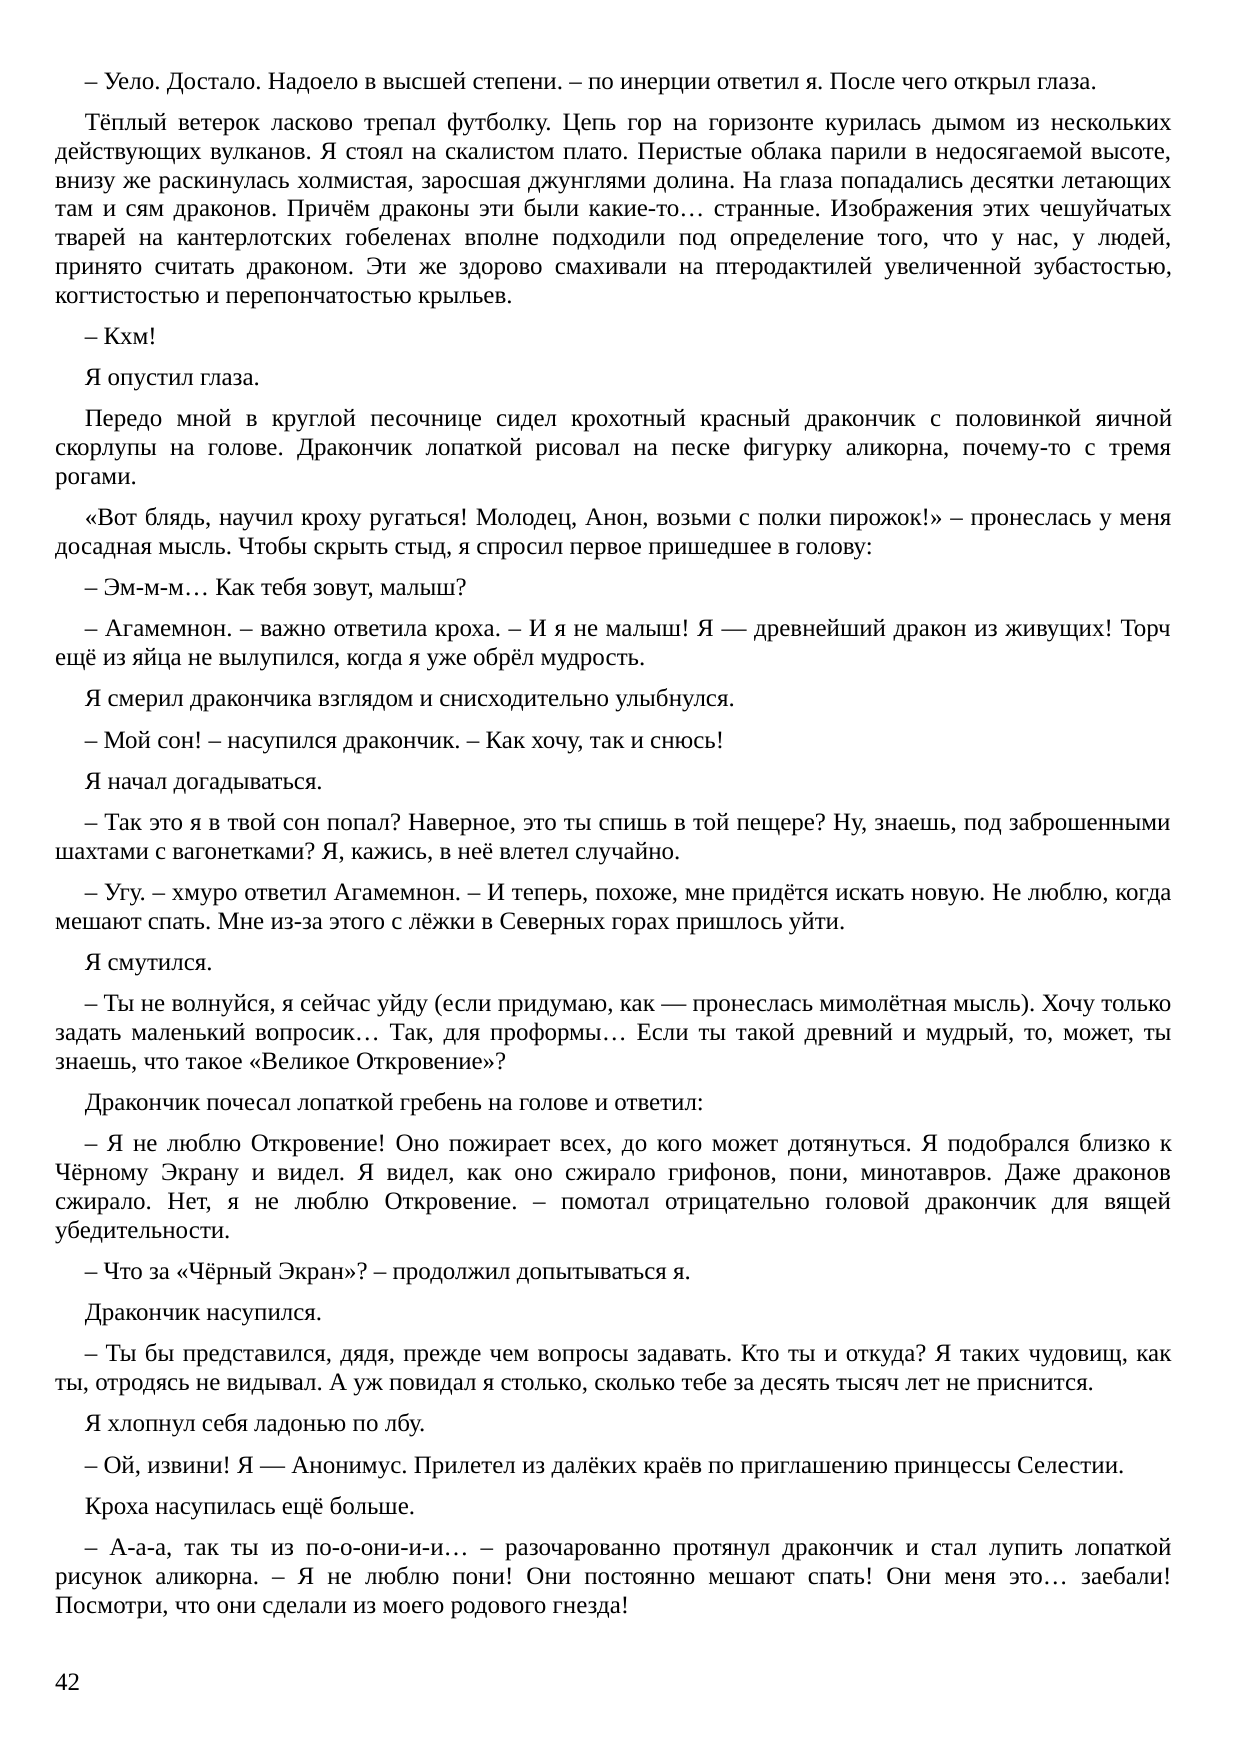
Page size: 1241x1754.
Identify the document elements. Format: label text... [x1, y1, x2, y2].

text – Я не люблю Откровение! Оно пожирает всех, до кого может дотянуться. Я подобрался близко к Чёрному Экрану и видел. Я видел, как оно сжирало грифонов, пони, минотавров. Даже драконов сжирало. Нет, я не люблю Откровение. – помотал отрицательно головой дракончик для вящей убедительности. [55, 1128, 1173, 1243]
text Дракончик насупился. [55, 1297, 1173, 1326]
text – Угу. – хмуро ответил Агамемнон. – И теперь, похоже, мне придётся искать новую. Не люблю, когда мешают спать. Мне из-за этого с лёжки в Северных горах пришлось уйти. [55, 877, 1173, 935]
text Передо мной в круглой песочнице сидел крохотный красный дракончик с половинкой яичной скорлупы на голове. Дракончик лопаткой рисовал на песке фигурку аликорна, почему-то с тремя рогами. [55, 403, 1173, 490]
text – Уело. Достало. Надоело в высшей степени. – по инерции ответил я. После чего открыл глаза. [55, 66, 1173, 95]
text Тёплый ветерок ласково трепал футболку. Цепь гор на горизонте курилась дымом из нескольких действующих вулканов. Я стоял на скалистом плато. Перистые облака парили в недосягаемой высоте, внизу же раскинулась холмистая, заросшая джунглями долина. На глаза попадались десятки летающих там и сям драконов. Причём драконы эти были какие-то… странные. Изображения этих чешуйчатых тварей на кантерлотских гобеленах вполне подходили под определение того, что у нас, у людей, принято считать драконом. Эти же здорово смахивали на птеродактилей увеличенной зубастостью, когтистостью и перепончатостью крыльев. [55, 107, 1173, 308]
text Я смерил дракончика взглядом и снисходительно улыбнулся. [55, 683, 1173, 712]
text – Мой сон! – насупился дракончик. – Как хочу, так и снюсь! [55, 725, 1173, 753]
text – Кхм! [55, 321, 1173, 350]
text – Ой, извини! Я — Анонимус. Прилетел из далёких краёв по приглашению принцессы Селестии. [55, 1450, 1173, 1478]
text Я смутился. [55, 947, 1173, 976]
text «Вот блядь, научил кроху ругаться! Молодец, Анон, возьми с полки пирожок!» – пронеслась у меня досадная мысль. Чтобы скрыть стыд, я спросил первое пришедшее в голову: [55, 502, 1173, 560]
text – Что за «Чёрный Экран»? – продолжил допытываться я. [55, 1256, 1173, 1285]
text – Так это я в твой сон попал? Наверное, это ты спишь в той пещере? Ну, знаешь, под заброшенными шахтами с вагонетками? Я, кажись, в неё влетел случайно. [55, 807, 1173, 865]
text – Эм-м-м… Как тебя зовут, малыш? [55, 572, 1173, 601]
text Я опустил глаза. [55, 362, 1173, 391]
text – Ты бы представился, дядя, прежде чем вопросы задавать. Кто ты и откуда? Я таких чудовищ, как ты, отродясь не видывал. А уж повидал я столько, сколько тебе за десять тысяч лет не приснится. [55, 1338, 1173, 1396]
text – Ты не волнуйся, я сейчас уйду (если придумаю, как — пронеслась мимолётная мысль). Хочу только задать маленький вопросик… Так, для проформы… Если ты такой древний и мудрый, то, может, ты знаешь, что такое «Великое Откровение»? [55, 988, 1173, 1075]
text Дракончик почесал лопаткой гребень на голове и ответил: [55, 1087, 1173, 1116]
text Я хлопнул себя ладонью по лбу. [55, 1408, 1173, 1437]
text Кроха насупилась ещё больше. [55, 1491, 1173, 1520]
text – Агамемнон. – важно ответила кроха. – И я не малыш! Я — древнейший дракон из живущих! Торч ещё из яйца не вылупился, когда я уже обрёл мудрость. [55, 613, 1173, 671]
text Я начал догадываться. [55, 766, 1173, 795]
text – А-а-а, так ты из по-о-они-и-и… – разочарованно протянул дракончик и стал лупить лопаткой рисунок аликорна. – Я не люблю пони! Они постоянно мешают спать! Они меня это… заебали! Посмотри, что они сделали из моего родового гнезда! [55, 1532, 1173, 1618]
